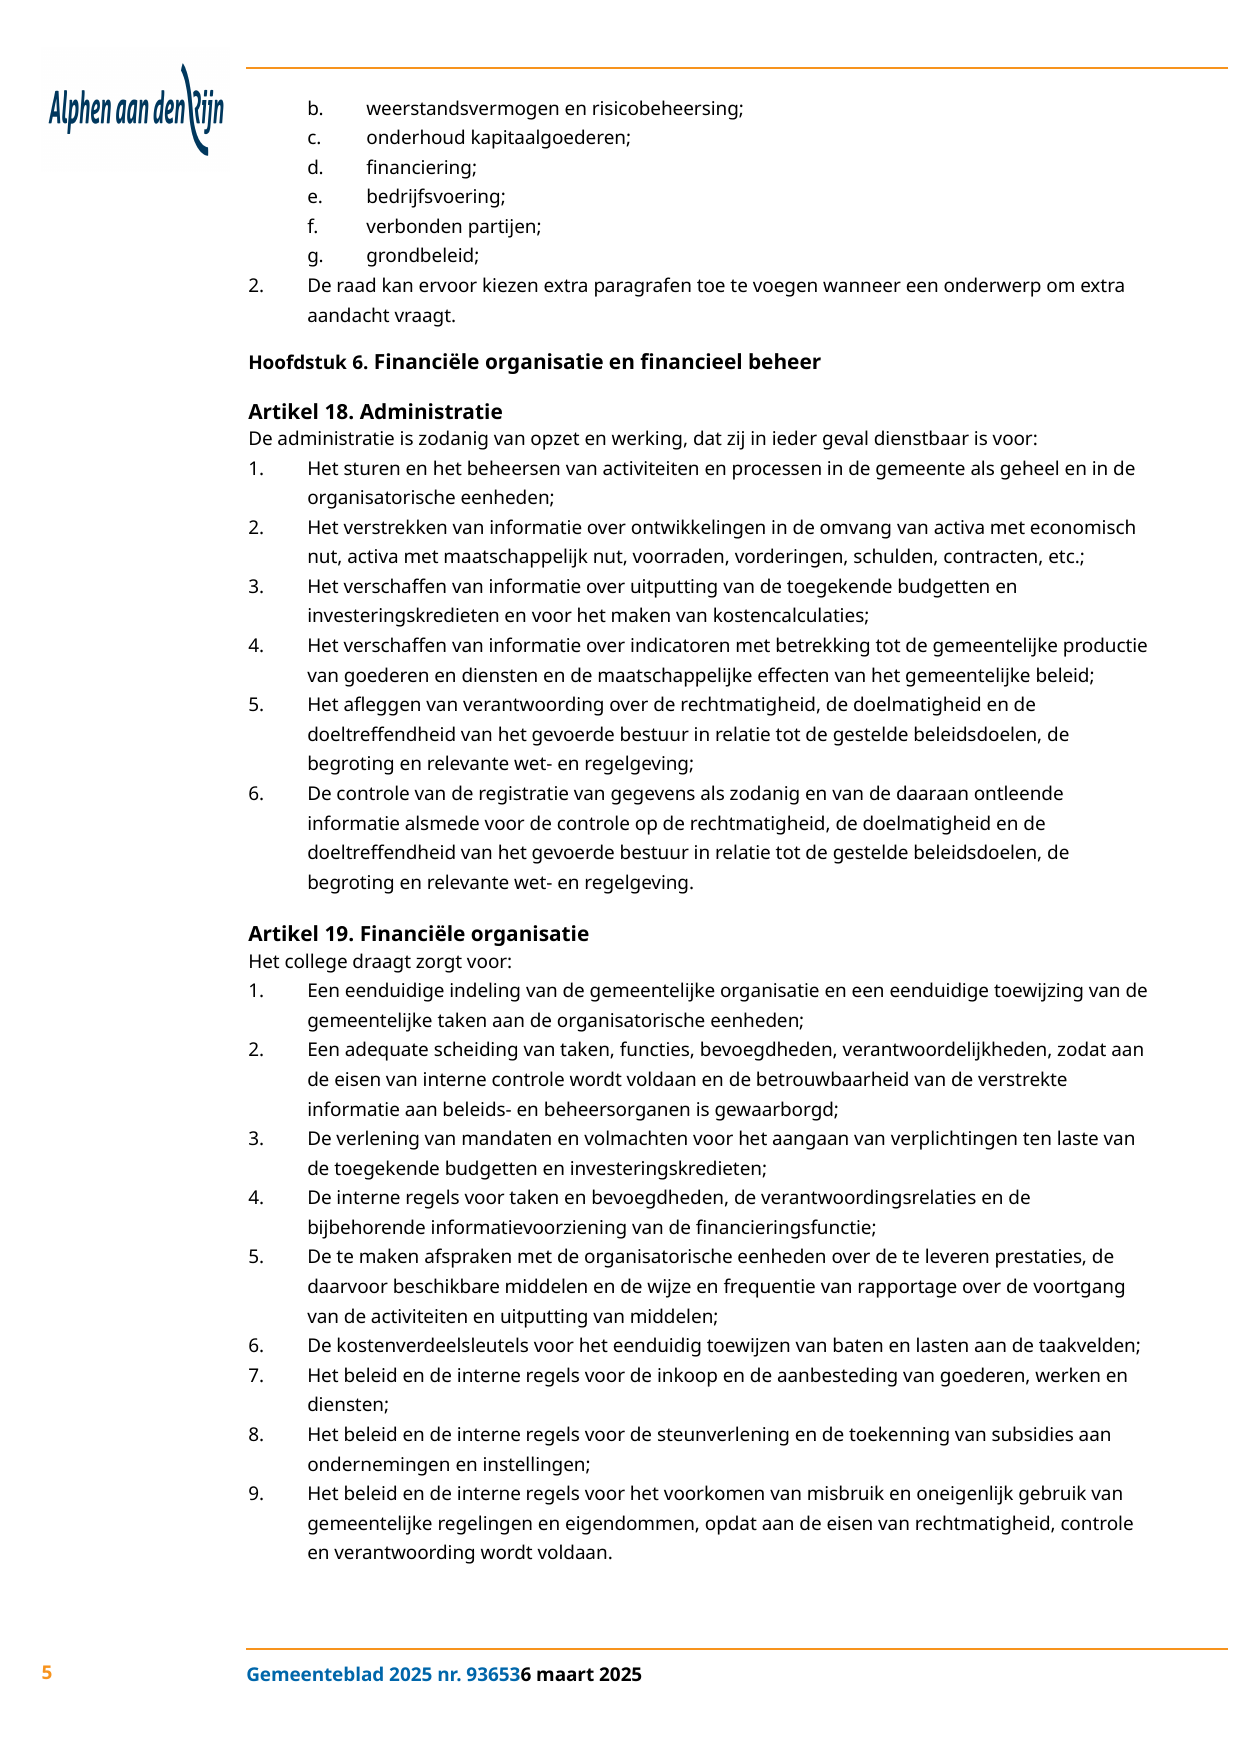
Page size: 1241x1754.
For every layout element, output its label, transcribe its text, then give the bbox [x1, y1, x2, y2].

text Artikel 18. Administratie [248, 397, 1152, 425]
list verbonden partijen; [307, 213, 1152, 239]
list De controle van de registratie van gegevens als zodanig en van de daaraan ontleende informatie alsmede voor de controle op de rechtmatigheid, de doelmatigheid en de doeltreffendheid van het gevoerde bestuur in relatie tot de gestelde beleidsdoelen, de begroting en relevante wet- en regelgeving. [248, 780, 1152, 895]
list weerstandsvermogen en risicobeheersing; [307, 95, 1152, 121]
list Het verschaffen van informatie over indicatoren met betrekking tot de gemeentelijke productie van goederen en diensten en de maatschappelijke effecten van het gemeentelijke beleid; [248, 632, 1152, 688]
list onderhoud kapitaalgoederen; [307, 124, 1152, 150]
list Een eenduidige indeling van de gemeentelijke organisatie en een eenduidige toewijzing van de gemeentelijke taken aan de organisatorische eenheden; [248, 977, 1152, 1033]
text Hoofdstuk 6. Financiële organisatie en financieel beheer [248, 347, 1152, 376]
text Het college draagt zorgt voor: [248, 948, 1152, 973]
list Het verstrekken van informatie over ontwikkelingen in de omvang van activa met economisch nut, activa met maatschappelijk nut, voorraden, vorderingen, schulden, contracten, etc.; [248, 514, 1152, 569]
picture [41, 47, 231, 172]
list De raad kan ervoor kiezen extra paragrafen toe te voegen wanneer een onderwerp om extra aandacht vraagt. [248, 272, 1152, 328]
list grondbeleid; [307, 243, 1152, 268]
list Het beleid en de interne regels voor de inkoop en de aanbesteding van goederen, werken en diensten; [248, 1362, 1152, 1417]
list De kostenverdeelsleutels voor het eenduidig toewijzen van baten en lasten aan de taakvelden; [248, 1332, 1152, 1358]
list Het beleid en de interne regels voor het voorkomen van misbruik en oneigenlijk gebruik van gemeentelijke regelingen en eigendommen, opdat aan de eisen van rechtmatigheid, controle en verantwoording wordt voldaan. [248, 1480, 1152, 1565]
text Artikel 19. Financiële organisatie [248, 919, 1152, 948]
list bedrijfsvoering; [307, 183, 1152, 209]
list De te maken afspraken met de organisatorische eenheden over de te leveren prestaties, de daarvoor beschikbare middelen en de wijze en frequentie van rapportage over de voortgang van de activiteiten en uitputting van middelen; [248, 1244, 1152, 1328]
list Het afleggen van verantwoording over de rechtmatigheid, de doelmatigheid en de doeltreffendheid van het gevoerde bestuur in relatie tot de gestelde beleidsdoelen, de begroting en relevante wet- en regelgeving; [248, 691, 1152, 776]
list De verlening van mandaten en volmachten voor het aangaan van verplichtingen ten laste van de toegekende budgetten en investeringskredieten; [248, 1125, 1152, 1181]
text De administratie is zodanig van opzet en werking, dat zij in ieder geval dienstbaar is voor: [248, 425, 1152, 451]
list De interne regels voor taken en bevoegdheden, de verantwoordingsrelaties en de bijbehorende informatievoorziening van de financieringsfunctie; [248, 1184, 1152, 1240]
list Het verschaffen van informatie over uitputting van de toegekende budgetten en investeringskredieten en voor het maken van kostencalculaties; [248, 573, 1152, 628]
list Het beleid en de interne regels voor de steunverlening en de toekenning van subsidies aan ondernemingen en instellingen; [248, 1421, 1152, 1476]
list Het sturen en het beheersen van activiteiten en processen in de gemeente als geheel en in de organisatorische eenheden; [248, 455, 1152, 510]
list financiering; [307, 154, 1152, 180]
list Een adequate scheiding van taken, functies, bevoegdheden, verantwoordelijkheden, zodat aan de eisen van interne controle wordt voldaan en de betrouwbaarheid van de verstrekte informatie aan beleids- en beheersorganen is gewaarborgd; [248, 1037, 1152, 1121]
